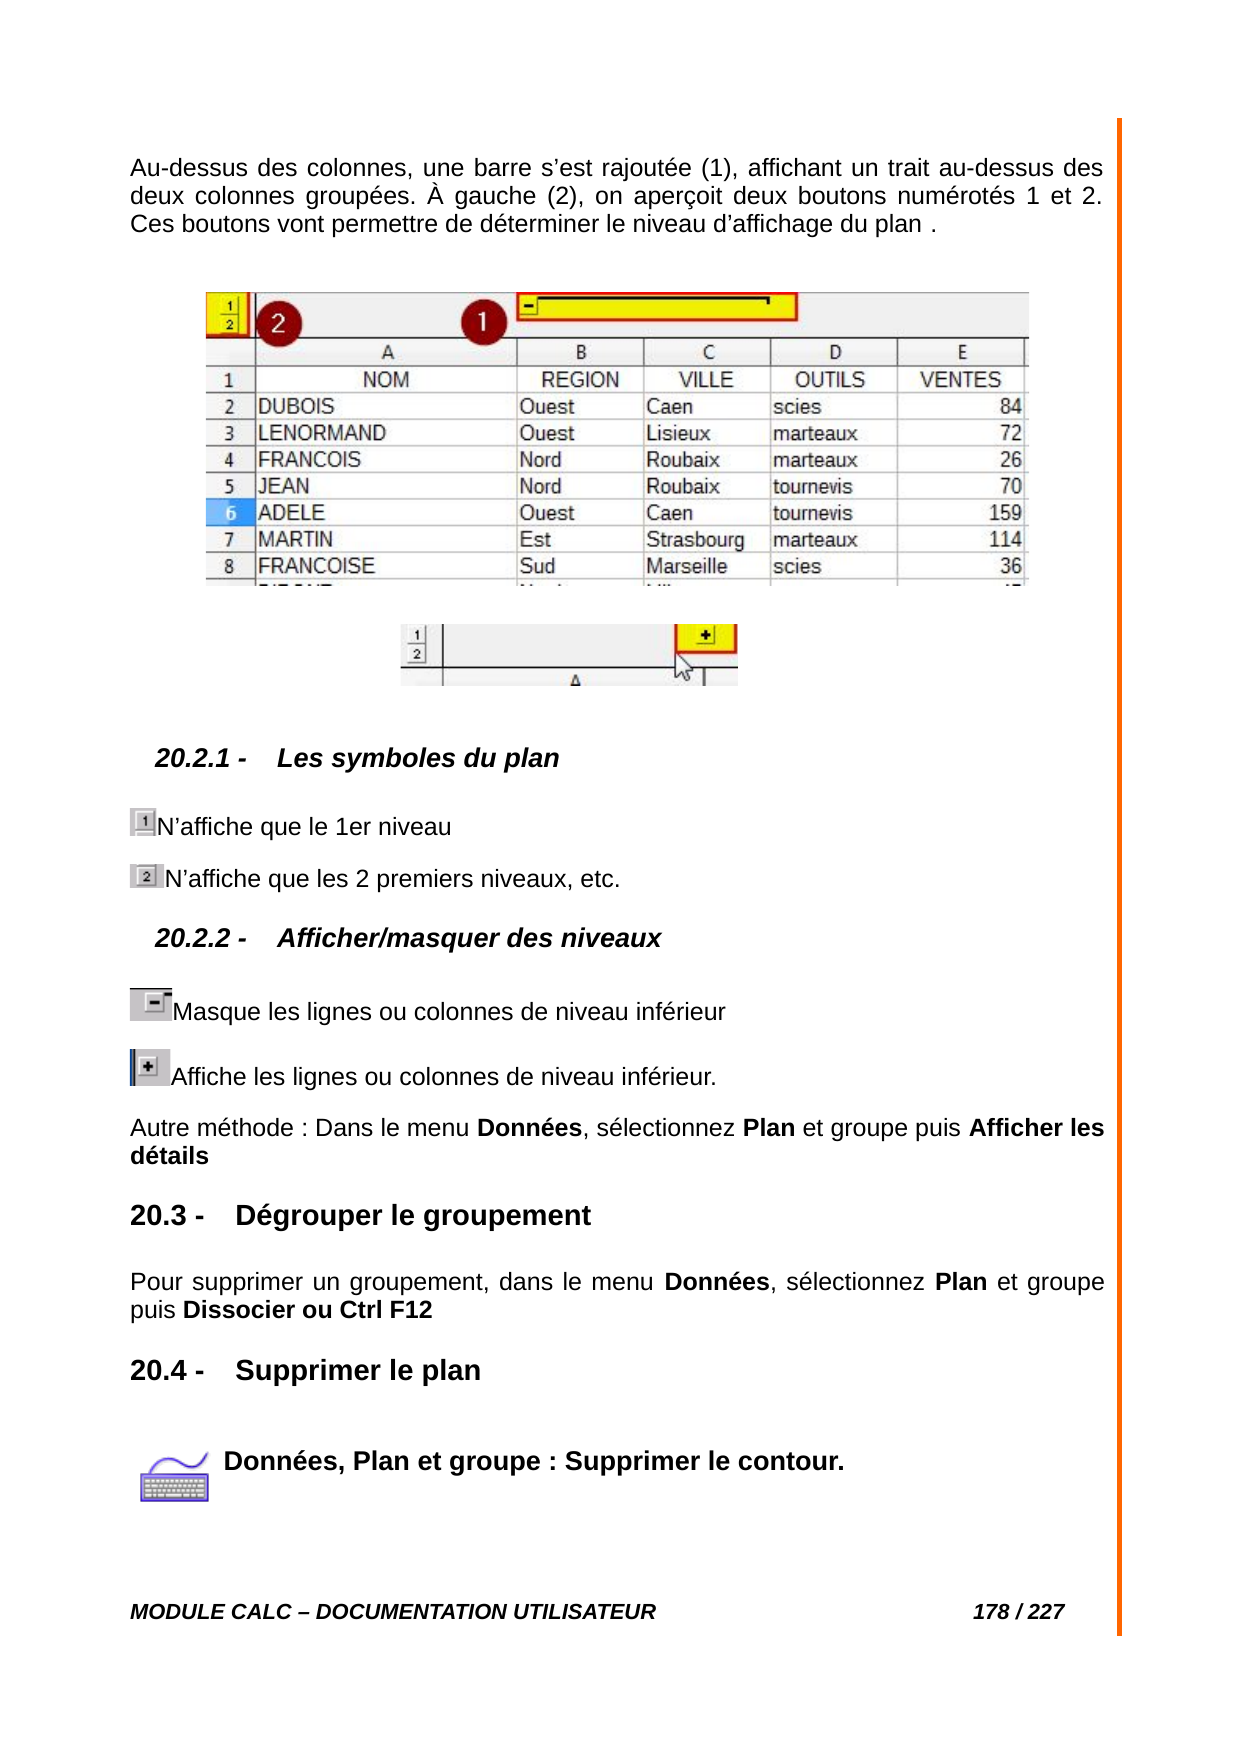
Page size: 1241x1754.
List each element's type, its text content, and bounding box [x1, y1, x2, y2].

subtitle Supprimer le plan [130, 1353, 1105, 1386]
text Autre méthode : Dans le menu Données, sélectionnez Plan et groupe puis Afficher les détails [130, 1114, 1105, 1170]
text N’affiche que le 1er niveau [130, 809, 1105, 841]
text Au-dessus des colonnes, une barre s’est rajoutée (1), affichant un trait au-dessus des deux colonnes groupées. À gauche (2), on aperçoit deux boutons numérotés 1 et 2. Ces boutons vont permettre de déterminer le niveau d’affichage du plan . [130, 153, 1105, 237]
subtitle Afficher/masquer des niveaux [155, 923, 1105, 953]
text Pour supprimer un groupement, dans le menu Données, sélectionnez Plan et groupe puis Dissocier ou Ctrl F12 [130, 1268, 1105, 1324]
subtitle Dégrouper le groupement [130, 1199, 1105, 1232]
picture [129, 864, 165, 888]
text N’affiche que les 2 premiers niveaux, etc. [130, 864, 1105, 893]
text Affiche les lignes ou colonnes de niveau inférieur. [130, 1049, 1105, 1090]
picture [129, 1049, 171, 1086]
text Masque les lignes ou colonnes de niveau inférieur [130, 989, 1105, 1026]
text Données, Plan et groupe : Supprimer le contour. [212, 1446, 1105, 1476]
picture [136, 1441, 212, 1516]
picture [129, 988, 173, 1021]
picture [400, 624, 738, 686]
subtitle Les symboles du plan [155, 742, 1105, 773]
picture [129, 808, 157, 836]
picture [205, 292, 1030, 586]
